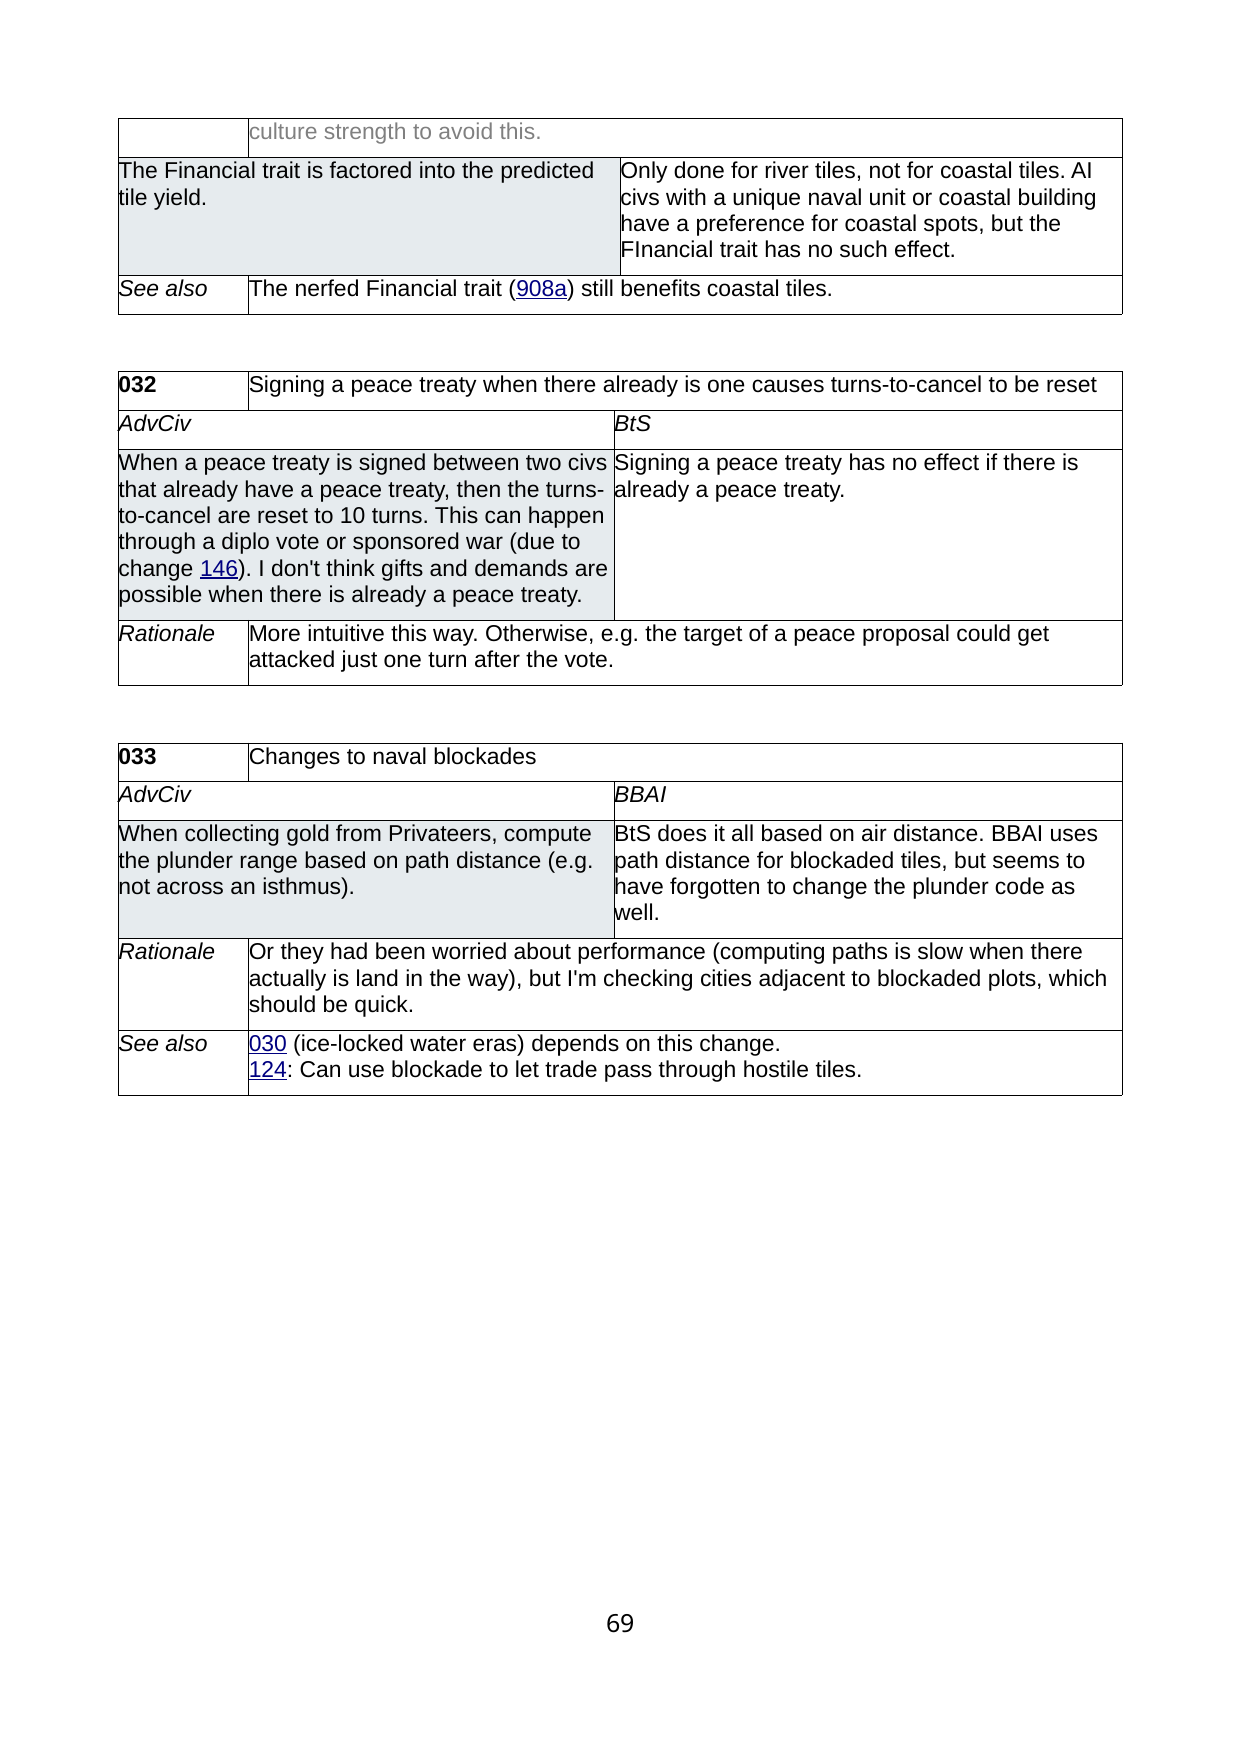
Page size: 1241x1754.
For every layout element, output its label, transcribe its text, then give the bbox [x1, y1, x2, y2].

table_cell AdvCiv [119, 411, 614, 449]
table_cell AdvCiv [119, 782, 614, 820]
table_cell See also [119, 276, 248, 314]
table_cell Or they had been worried about performance (computing paths is slow when there actually is land in the way), but I'm checking cities adjacent to blockaded plots, which should be quick. [249, 939, 1122, 1030]
table_header Changes to naval blockades [249, 744, 1122, 781]
table_cell The Financial trait is factored into the predicted tile yield. [119, 158, 620, 275]
table_cell 030 (ice-locked water eras) depends on this change. 124: Can use blockade to let trade pass through hostile tiles. [249, 1031, 1122, 1095]
table_cell Rationale [119, 939, 248, 1030]
table_cell culture strength to avoid this. [249, 119, 1122, 157]
table_cell When collecting gold from Privateers, compute the plunder range based on path distance (e.g. not across an isthmus). [119, 821, 614, 938]
table_cell Signing a peace treaty has no effect if there is already a peace treaty. [615, 450, 1122, 620]
table_cell BBAI [615, 782, 1122, 820]
table_header Signing a peace treaty when there already is one causes turns-to-cancel to be reset [249, 372, 1122, 410]
table_cell BtS does it all based on air distance. BBAI uses path distance for blockaded tiles, but seems to have forgotten to change the plunder code as well. [615, 821, 1122, 938]
table_cell More intuitive this way. Otherwise, e.g. the target of a peace proposal could get attacked just one turn after the vote. [249, 621, 1122, 685]
table_header 032 [119, 372, 248, 410]
table_cell BtS [615, 411, 1122, 449]
table_cell Rationale [119, 621, 248, 685]
table_cell When a peace treaty is signed between two civs that already have a peace treaty, then the turns-to-cancel are reset to 10 turns. This can happen through a diplo vote or sponsored war (due to change 146). I don't think gifts and demands are possible when there is already a peace treaty. [119, 450, 614, 620]
table_cell The nerfed Financial trait (908a) still benefits coastal tiles. [249, 276, 1122, 314]
table_cell See also [119, 1031, 248, 1095]
table_cell [119, 119, 248, 157]
table_cell Only done for river tiles, not for coastal tiles. AI civs with a unique naval unit or coastal building have a preference for coastal spots, but the FInancial trait has no such effect. [621, 158, 1122, 275]
table_header 033 [119, 744, 248, 781]
